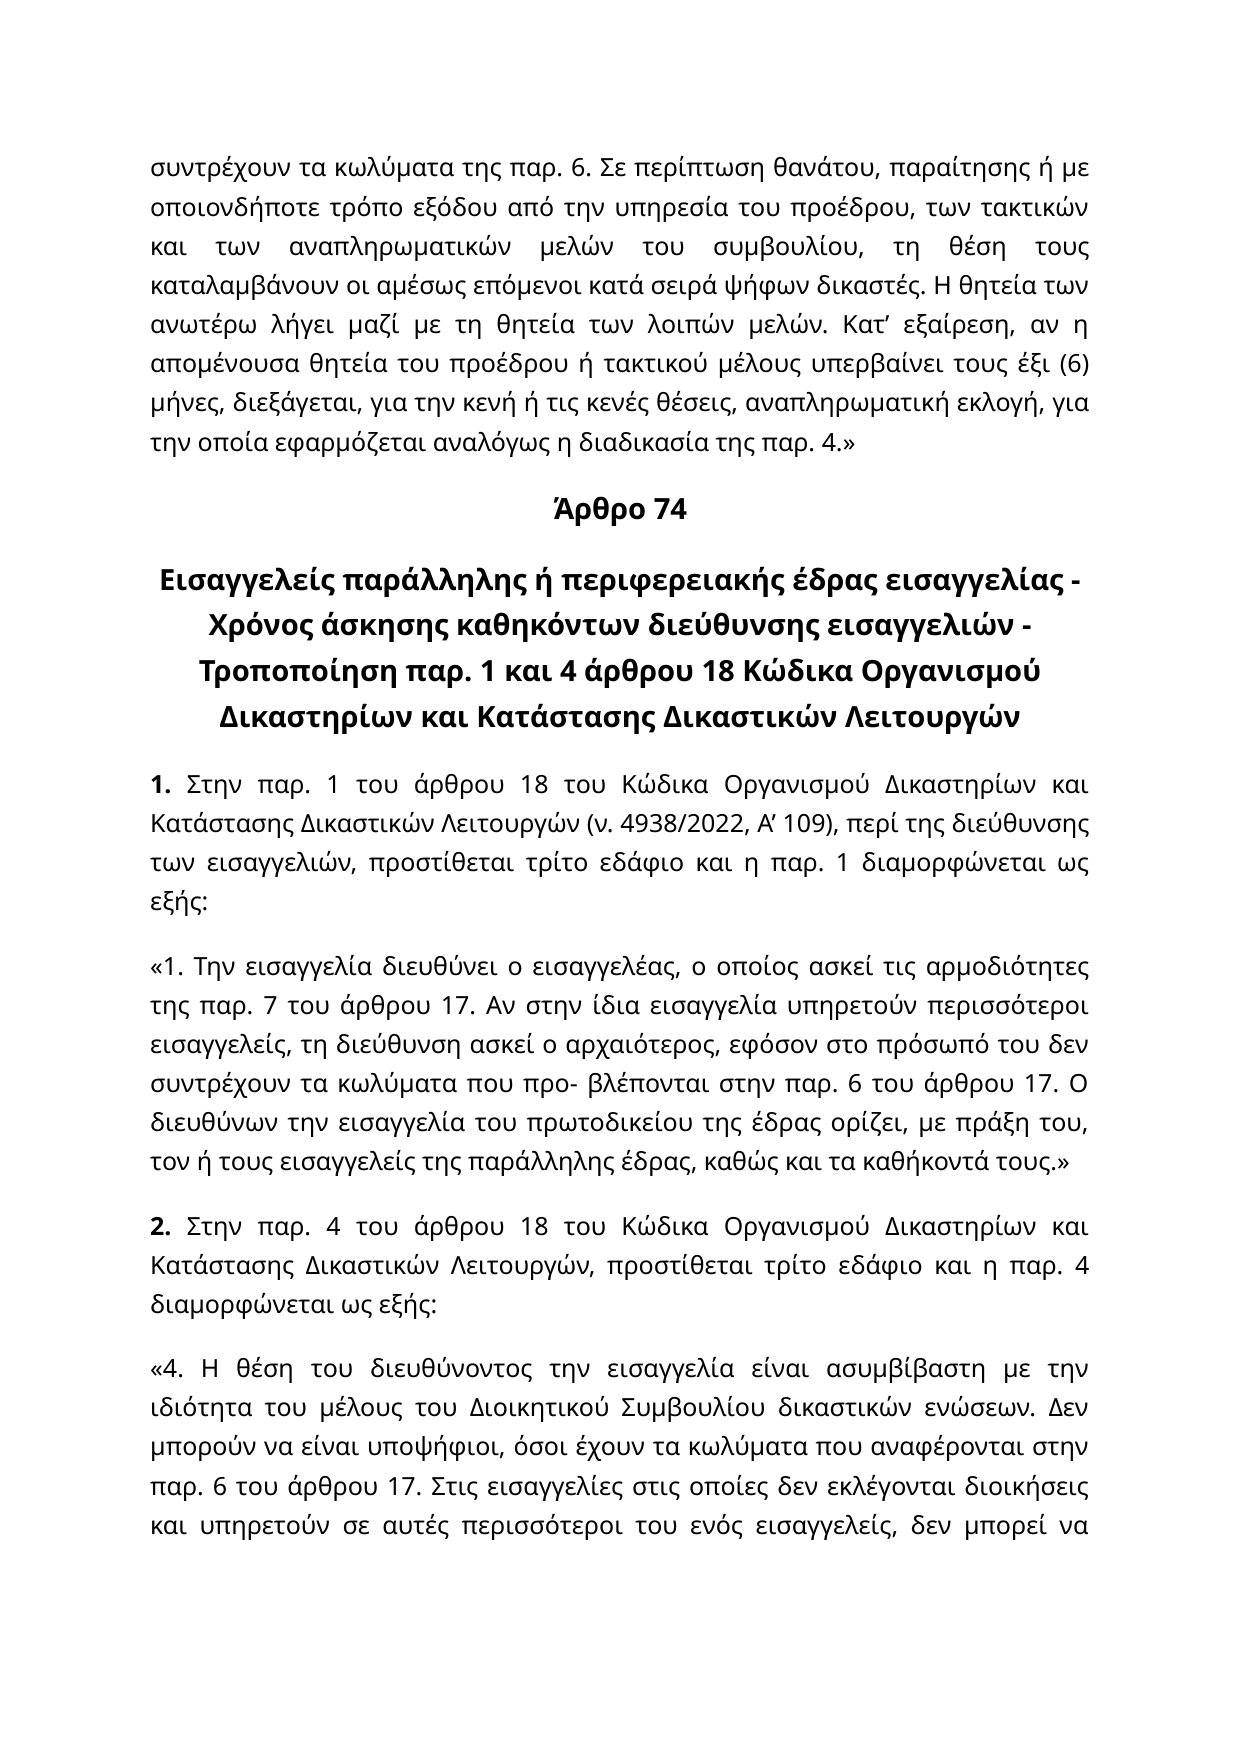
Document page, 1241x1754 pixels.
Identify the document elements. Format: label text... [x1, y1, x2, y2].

text 1. Στην παρ. 1 του άρθρου 18 του Κώδικα Οργανισμού Δικαστηρίων και Κατάστασης Δικαστικών Λειτουργών (ν. 4938/2022, Α’ 109), περί της διεύθυνσης των εισαγγελιών, προστίθεται τρίτο εδάφιο και η παρ. 1 διαμορφώνεται ως εξής: [150, 766, 1090, 918]
text συντρέχουν τα κωλύματα της παρ. 6. Σε περίπτωση θανάτου, παραίτησης ή με οποιονδήποτε τρόπο εξόδου από την υπηρεσία του προέδρου, των τακτικών και των αναπληρωματικών μελών του συμβουλίου, τη θέση τους καταλαμβάνουν οι αμέσως επόμενοι κατά σειρά ψήφων δικαστές. Η θητεία των ανωτέρω λήγει μαζί με τη θητεία των λοιπών μελών. Κατ’ εξαίρεση, αν η απομένουσα θητεία του προέδρου ή τακτικού μέλους υπερβαίνει τους έξι (6) μήνες, διεξάγεται, για την κενή ή τις κενές θέσεις, αναπληρωματική εκλογή, για την οποία εφαρμόζεται αναλόγως η διαδικασία της παρ. 4.» [150, 150, 1090, 458]
subtitle Άρθρο 74 [150, 488, 1090, 528]
text «4. Η θέση του διευθύνοντος την εισαγγελία είναι ασυμβίβαστη με την ιδιότητα του μέλους του Διοικητικού Συμβουλίου δικαστικών ενώσεων. Δεν μπορούν να είναι υποψήφιοι, όσοι έχουν τα κωλύματα που αναφέρονται στην παρ. 6 του άρθρου 17. Στις εισαγγελίες στις οποίες δεν εκλέγονται διοικήσεις και υπηρετούν σε αυτές περισσότεροι του ενός εισαγγελείς, δεν μπορεί να [150, 1351, 1090, 1541]
text 2. Στην παρ. 4 του άρθρου 18 του Κώδικα Οργανισμού Δικαστηρίων και Κατάστασης Δικαστικών Λειτουργών, προστίθεται τρίτο εδάφιο και η παρ. 4 διαμορφώνεται ως εξής: [150, 1208, 1090, 1321]
text «1. Την εισαγγελία διευθύνει ο εισαγγελέας, ο οποίος ασκεί τις αρμοδιότητες της παρ. 7 του άρθρου 17. Αν στην ίδια εισαγγελία υπηρετούν περισσότεροι εισαγγελείς, τη διεύθυνση ασκεί ο αρχαιότερος, εφόσον στο πρόσωπό του δεν συντρέχουν τα κωλύματα που προ- βλέπονται στην παρ. 6 του άρθρου 17. Ο διευθύνων την εισαγγελία του πρωτοδικείου της έδρας ορίζει, με πράξη του, τον ή τους εισαγγελείς της παράλληλης έδρας, καθώς και τα καθήκοντά τους.» [150, 948, 1090, 1178]
subtitle Εισαγγελείς παράλληλης ή περιφερειακής έδρας εισαγγελίας - Χρόνος άσκησης καθηκόντων διεύθυνσης εισαγγελιών - Τροποποίηση παρ. 1 και 4 άρθρου 18 Κώδικα Οργανισμού Δικαστηρίων και Κατάστασης Δικαστικών Λειτουργών [150, 559, 1090, 736]
